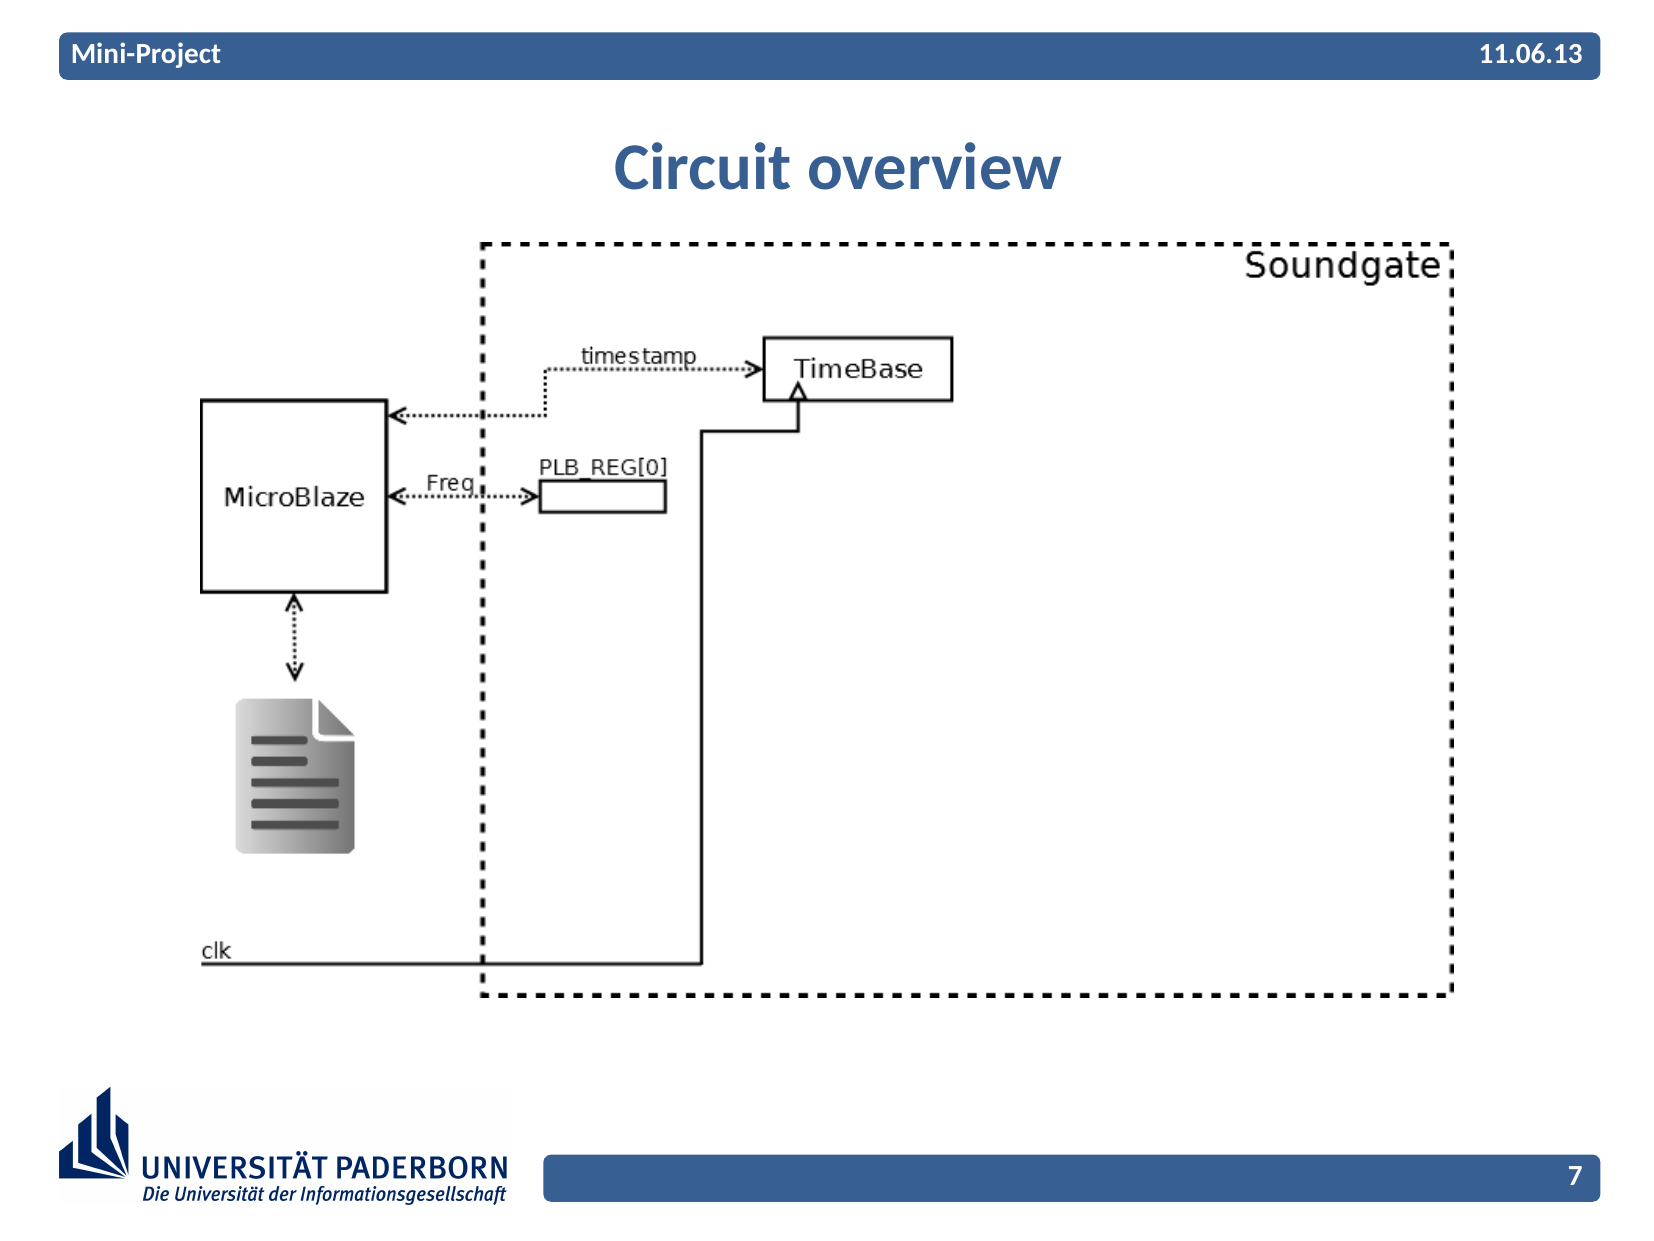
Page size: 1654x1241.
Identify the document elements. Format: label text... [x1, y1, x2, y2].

picture [59, 1086, 507, 1205]
picture [200, 242, 1454, 998]
title Circuit overview [82, 121, 1595, 225]
